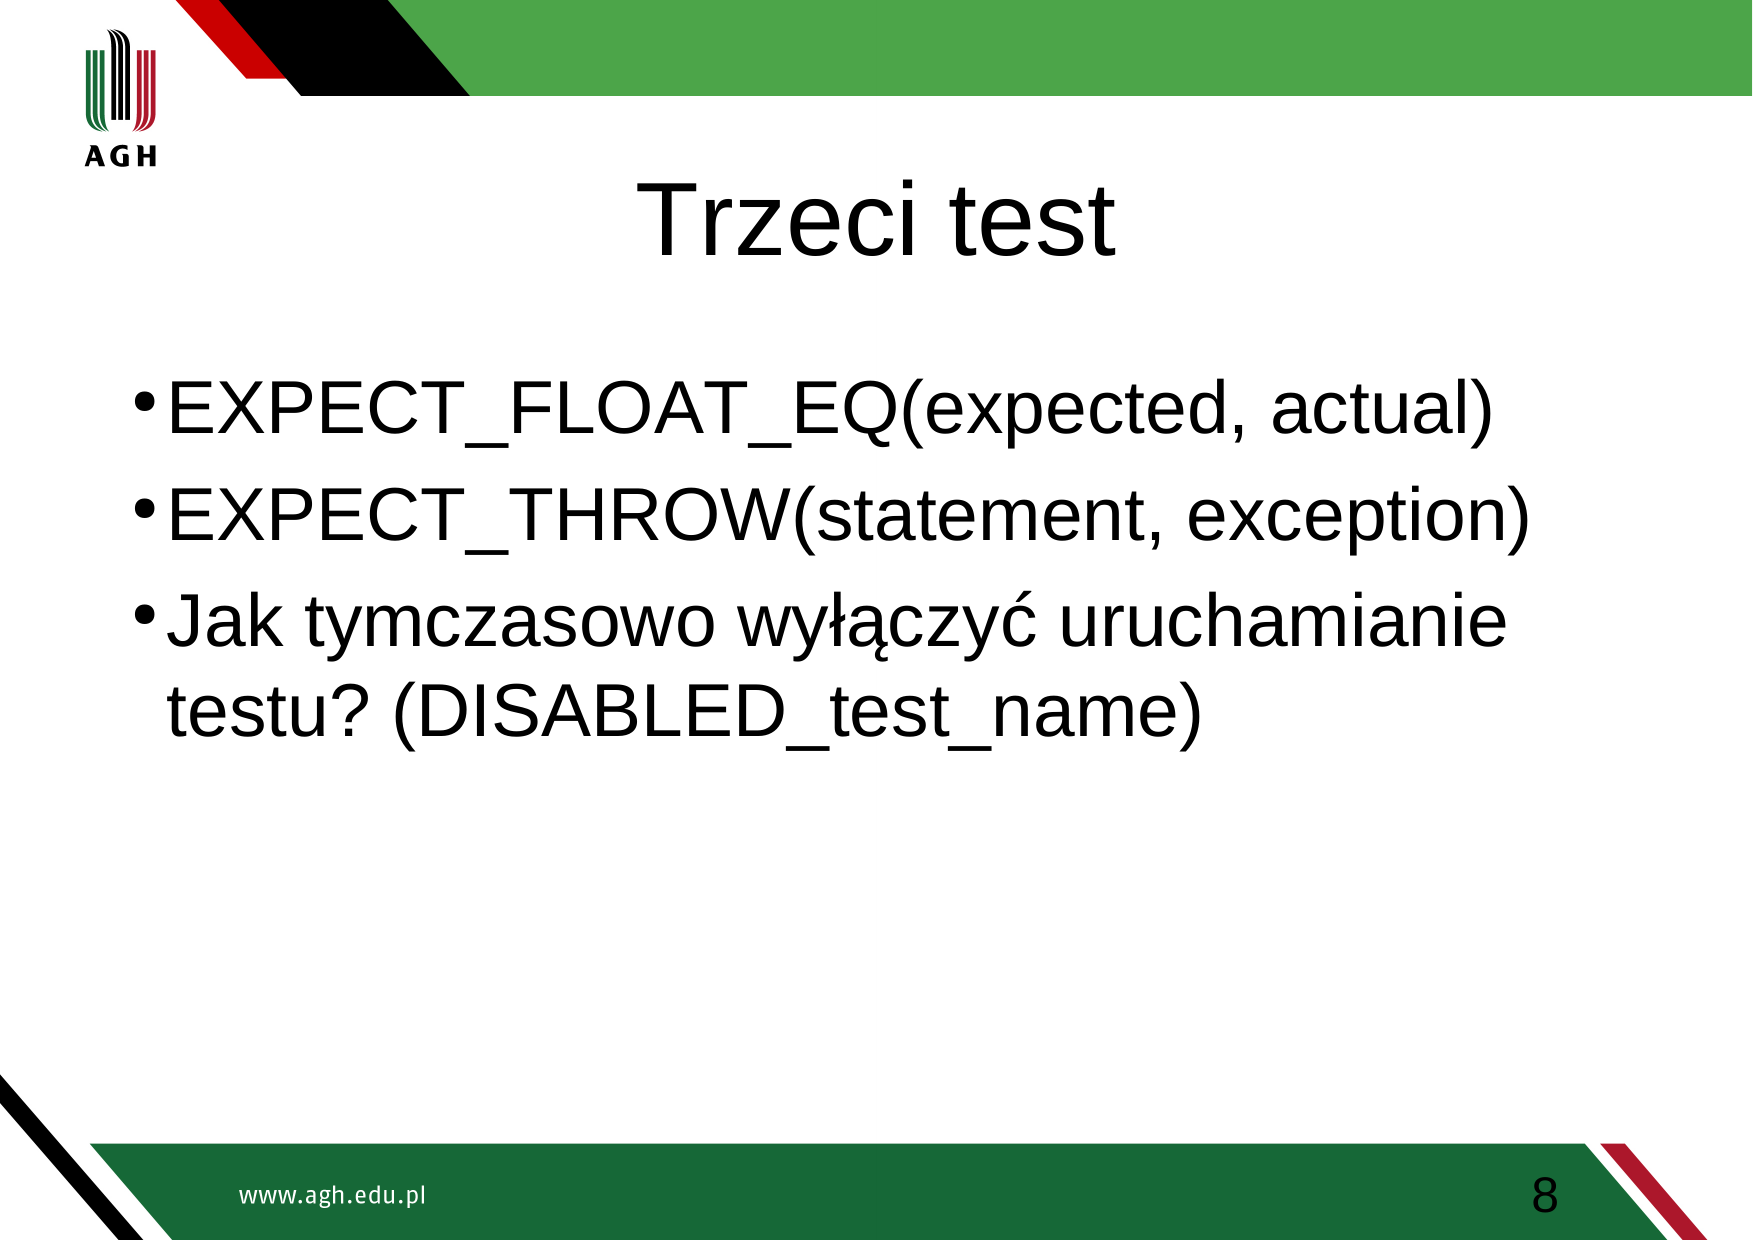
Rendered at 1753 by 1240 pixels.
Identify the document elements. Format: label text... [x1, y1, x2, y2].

subtitle EXPECT_FLOAT_EQ(expected, actual) EXPECT_THROW(statement, exception) Jak tymczasowo wyłączyć uruchamianie testu? (DISABLED_test_name) [131, 358, 1622, 1103]
title Trzeci test [131, 110, 1622, 317]
picture [0, 0, 1753, 1240]
